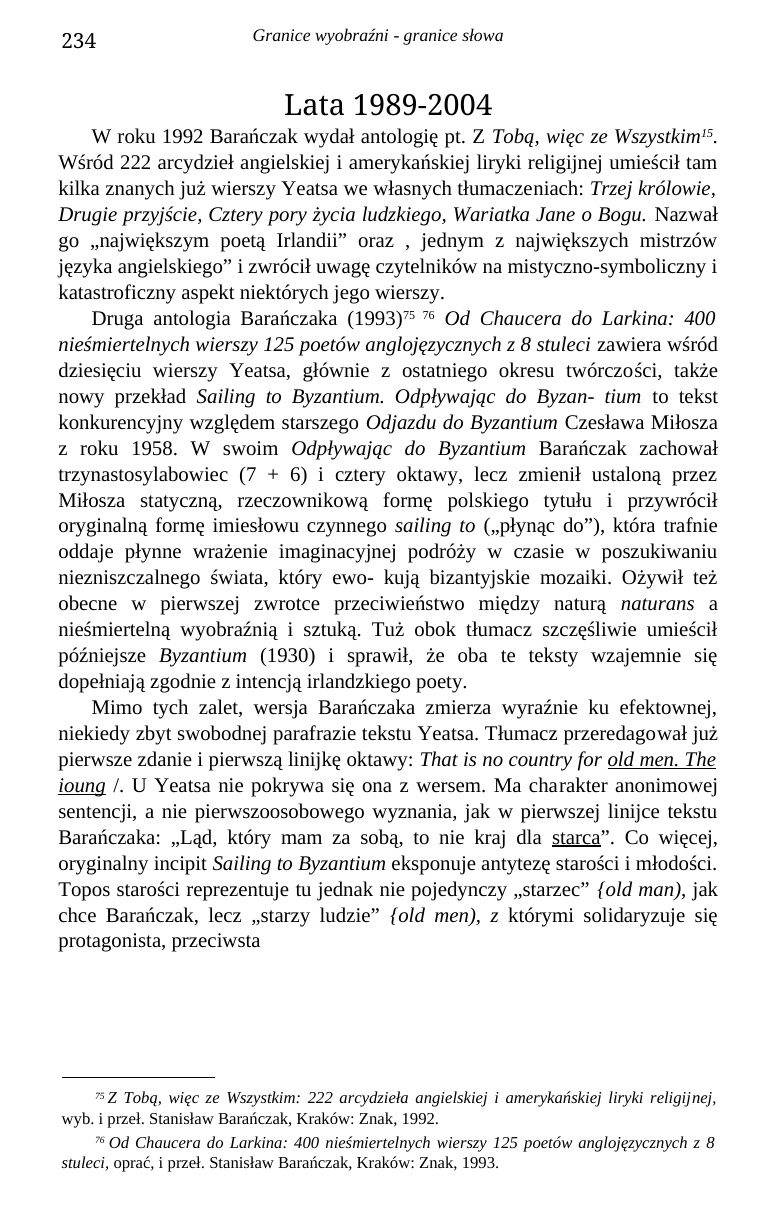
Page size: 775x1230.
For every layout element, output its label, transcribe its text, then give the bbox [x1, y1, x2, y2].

text Mimo tych zalet, wersja Barańczaka zmierza wyraźnie ku efektownej, niekiedy zbyt swobodnej parafrazie tekstu Yeatsa. Tłumacz przeredago­wał już pierwsze zdanie i pierwszą linijkę oktawy: That is no country for old men. The ioung /. U Yeatsa nie pokrywa się ona z wersem. Ma cha­rakter anonimowej sentencji, a nie pierwszoosobowego wyznania, jak w pierwszej linijce tekstu Barańczaka: „Ląd, który mam za sobą, to nie kraj dla starca”. Co więcej, oryginalny incipit Sailing to Byzantium eks­ponuje antytezę starości i młodości. Topos starości reprezentuje tu jednak nie pojedynczy „starzec” {old man), jak chce Barańczak, lecz „starzy ludzie” {old men), z którymi solidaryzuje się protagonista, przeciwsta­ [58, 695, 718, 952]
text 76 Od Chaucera do Larkina: 400 nieśmiertelnych wierszy 125 poetów anglojęzycznych z 8 stuleci, oprać, i przeł. Stanisław Barańczak, Kraków: Znak, 1993. [61, 1133, 716, 1172]
text 234 [61, 26, 97, 54]
text W roku 1992 Barańczak wydał antologię pt. Z Tobą, więc ze Wszyst­kim15. Wśród 222 arcydzieł angielskiej i amerykańskiej liryki religijnej umieścił tam kilka znanych już wierszy Yeatsa we własnych tłumacze­niach: Trzej królowie, Drugie przyjście, Cztery pory życia ludzkiego, Wariatka Jane o Bogu. Nazwał go „największym poetą Irlandii” oraz , jednym z największych mistrzów języka angielskiego” i zwrócił uwagę czytelników na mistyczno-symboliczny i katastroficzny aspekt niektórych jego wierszy. [58, 124, 718, 304]
text Druga antologia Barańczaka (1993)75 76 Od Chaucera do Larkina: 400 nieśmiertelnych wierszy 125 poetów anglojęzycznych z 8 stuleci zawiera wśród dziesięciu wierszy Yeatsa, głównie z ostatniego okresu twórczo­ści, także nowy przekład Sailing to Byzantium. Odpływając do Byzan- tium to tekst konkurencyjny względem starszego Odjazdu do Byzantium Czesława Miłosza z roku 1958. W swoim Odpływając do Byzantium Barańczak zachował trzynastosylabowiec (7 + 6) i cztery oktawy, lecz zmienił ustaloną przez Miłosza statyczną, rzeczownikową formę pol­skiego tytułu i przywrócił oryginalną formę imiesłowu czynnego sailing to („płynąc do”), która trafnie oddaje płynne wrażenie imaginacyjnej podróży w czasie w poszukiwaniu niezniszczalnego świata, który ewo- kują bizantyjskie mozaiki. Ożywił też obecne w pierwszej zwrotce przeciwieństwo między naturą naturans a nieśmiertelną wyobraźnią i sztuką. Tuż obok tłumacz szczęśliwie umieścił późniejsze Byzantium (1930) i sprawił, że oba te teksty wzajemnie się dopełniają zgodnie z intencją irlandzkiego poety. [58, 306, 718, 693]
text 75 Z Tobą, więc ze Wszystkim: 222 arcydzieła angielskiej i amerykańskiej liryki religij­nej, wyb. i przeł. Stanisław Barańczak, Kraków: Znak, 1992. [61, 1088, 716, 1128]
subtitle Lata 1989-2004 [58, 85, 718, 124]
text Granice wyobraźni - granice słowa [252, 25, 523, 45]
